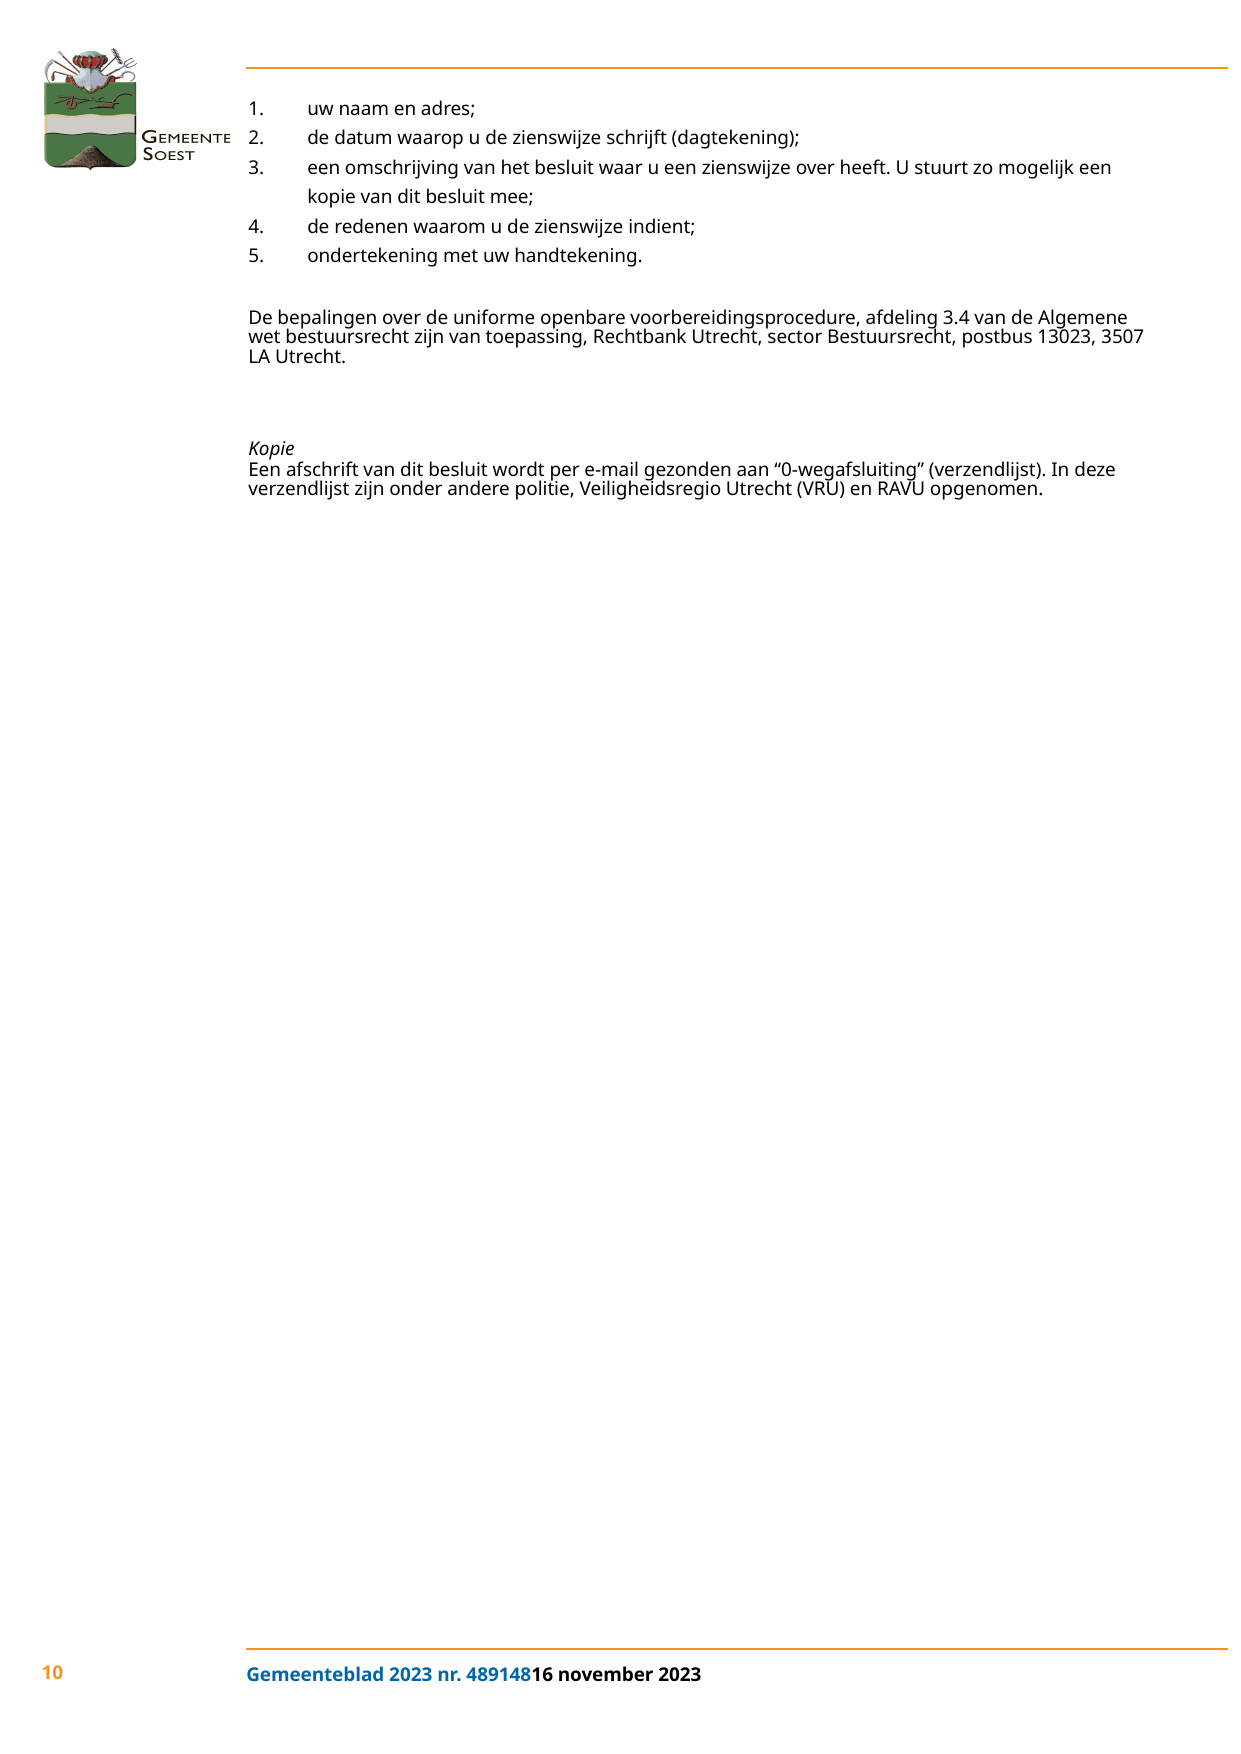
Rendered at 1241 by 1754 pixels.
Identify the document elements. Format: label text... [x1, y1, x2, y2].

list de datum waarop u de zienswijze schrijft (dagtekening); [248, 124, 1152, 150]
text Kopie [248, 435, 1152, 461]
picture [41, 47, 231, 172]
text Een afschrift van dit besluit wordt per e-mail gezonden aan “0-wegafsluiting” (verzendlijst). In deze verzendlijst zijn onder andere politie, Veiligheidsregio Utrecht (VRU) en RAVU opgenomen. [248, 461, 1152, 499]
list een omschrijving van het besluit waar u een zienswijze over heeft. U stuurt zo mogelijk een kopie van dit besluit mee; [248, 154, 1152, 209]
list de redenen waarom u de zienswijze indient; [248, 213, 1152, 239]
text De bepalingen over de uniforme openbare voorbereidingsprocedure, afdeling 3.4 van de Algemene wet bestuursrecht zijn van toepassing, Rechtbank Utrecht, sector Bestuursrecht, postbus 13023, 3507 LA Utrecht. [248, 309, 1152, 367]
list ondertekening met uw handtekening. [248, 243, 1152, 268]
list uw naam en adres; [248, 95, 1152, 121]
